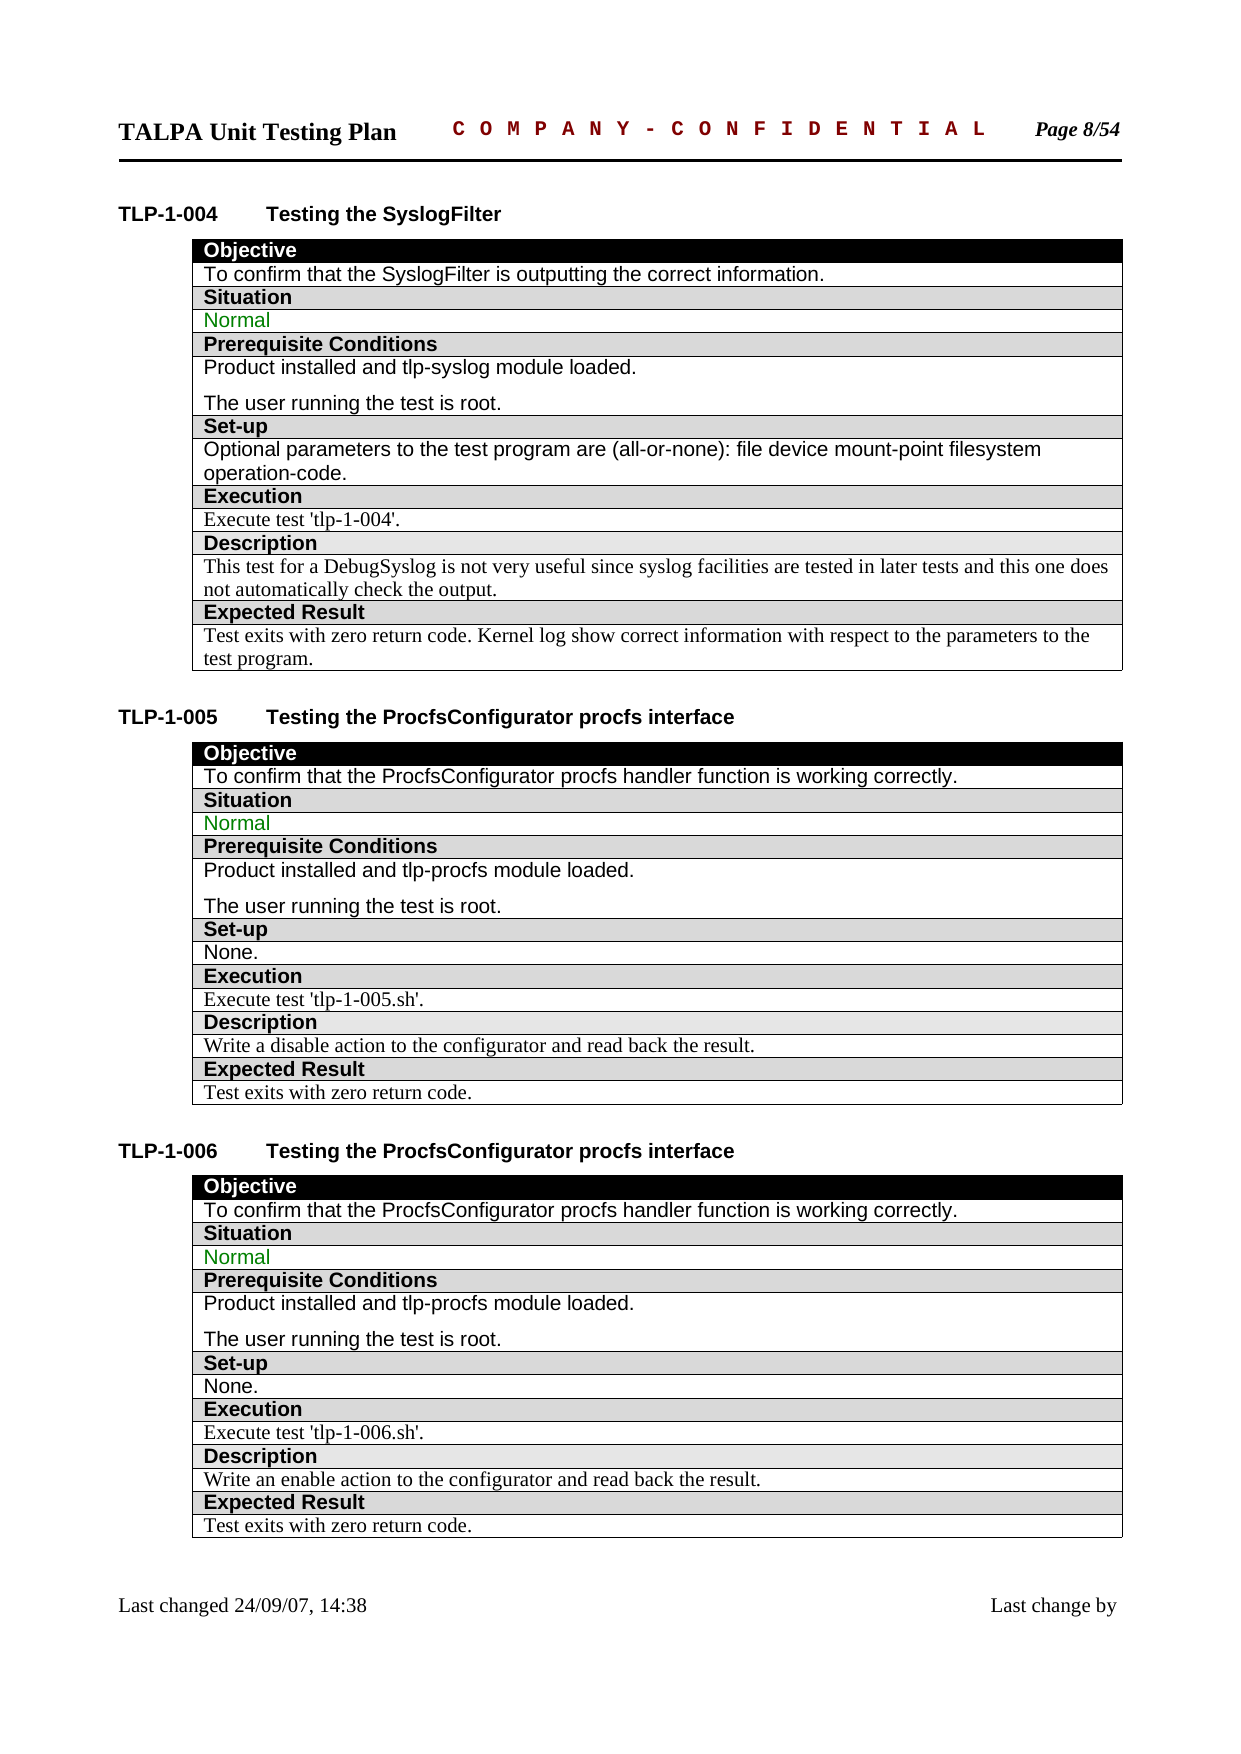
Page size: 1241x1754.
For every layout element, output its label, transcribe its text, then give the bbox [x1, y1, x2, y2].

table_cell None. [193, 1375, 1122, 1398]
table_cell To confirm that the ProcfsConfigurator procfs handler function is working correctly. [193, 1200, 1122, 1222]
table_cell Test exits with zero return code. [193, 1081, 1122, 1104]
table_cell Test exits with zero return code. [193, 1515, 1122, 1537]
table_cell Prerequisite Conditions [193, 836, 1122, 858]
table_cell Situation [193, 1223, 1122, 1245]
table_cell Normal [193, 310, 1122, 332]
table_cell Situation [193, 789, 1122, 812]
table_cell Normal [193, 1246, 1122, 1269]
text TLP-1-006 Testing the ProcfsConfigurator procfs interface [118, 1139, 1122, 1163]
table_cell Execute test 'tlp-1-006.sh'. [193, 1422, 1122, 1444]
table_cell Prerequisite Conditions [193, 1270, 1122, 1292]
table_cell Expected Result [193, 1492, 1122, 1514]
table_cell Execution [193, 486, 1122, 508]
table_cell Write a disable action to the configurator and read back the result. [193, 1035, 1122, 1057]
table_cell Prerequisite Conditions [193, 333, 1122, 356]
table_cell Description [193, 532, 1122, 554]
table_cell Description [193, 1445, 1122, 1468]
table_cell Product installed and tlp-syslog module loaded. The user running the test is root. [193, 357, 1122, 415]
table_cell Set-up [193, 1352, 1122, 1374]
table_cell Execute test 'tlp-1-005.sh'. [193, 989, 1122, 1011]
table_cell Execution [193, 1399, 1122, 1421]
table_cell Description [193, 1012, 1122, 1034]
table_cell To confirm that the SyslogFilter is outputting the correct information. [193, 263, 1122, 286]
text TLP-1-004 Testing the SyslogFilter [118, 203, 1122, 226]
table_cell Product installed and tlp-procfs module loaded. The user running the test is root. [193, 1293, 1122, 1351]
table_cell Set-up [193, 416, 1122, 438]
text TLP-1-005 Testing the ProcfsConfigurator procfs interface [118, 706, 1122, 729]
table_cell Write an enable action to the configurator and read back the result. [193, 1469, 1122, 1491]
table_cell To confirm that the ProcfsConfigurator procfs handler function is working correctly. [193, 766, 1122, 788]
table_cell Normal [193, 813, 1122, 835]
table_header Objective [193, 1176, 1122, 1199]
table_cell Execution [193, 965, 1122, 988]
table_header Objective [193, 743, 1122, 765]
table_header Objective [193, 240, 1122, 262]
table_cell This test for a DebugSyslog is not very useful since syslog facilities are tested in later tests and this one does not automatically check the output. [193, 555, 1122, 600]
table_cell Set-up [193, 919, 1122, 941]
table_cell Expected Result [193, 601, 1122, 624]
table_cell Product installed and tlp-procfs module loaded. The user running the test is root. [193, 859, 1122, 918]
table_cell Optional parameters to the test program are (all-or-none): file device mount-point filesystem operation-code. [193, 439, 1122, 485]
table_cell Expected Result [193, 1058, 1122, 1080]
table_cell Situation [193, 287, 1122, 309]
table_cell None. [193, 942, 1122, 964]
table_cell Test exits with zero return code. Kernel log show correct information with respect to the parameters to the test program. [193, 625, 1122, 670]
table_cell Execute test 'tlp-1-004'. [193, 509, 1122, 531]
